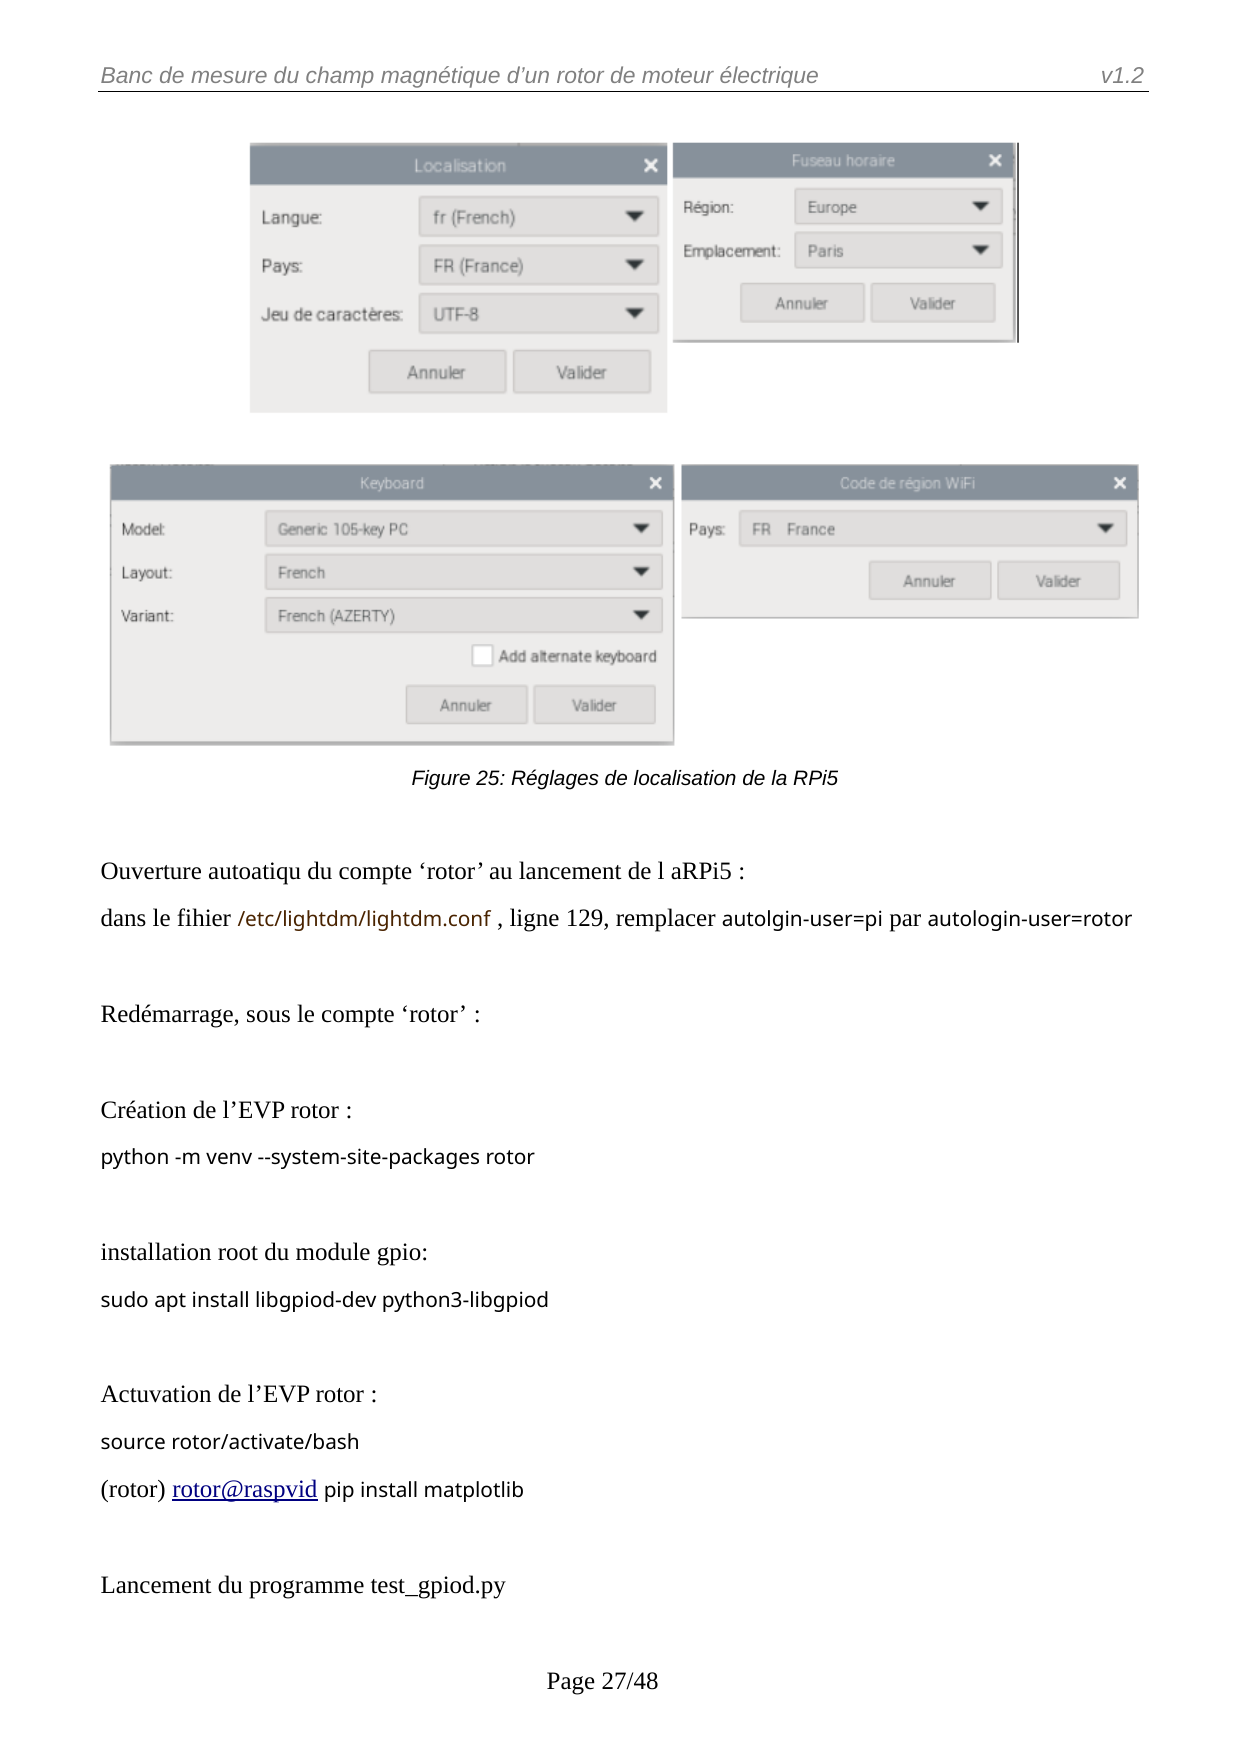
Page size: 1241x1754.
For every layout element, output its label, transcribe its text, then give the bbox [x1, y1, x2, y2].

text Figure 25: Réglages de localisation de la RPi5 [100, 753, 1152, 789]
text sudo apt install libgpiod-dev python3-libgpiod [100, 1285, 1146, 1313]
text (rotor) rotor@raspvid pip install matplotlib [100, 1474, 1146, 1504]
text source rotor/activate/bash [100, 1427, 1146, 1456]
text dans le fihier /etc/lightdm/lightdm.conf , ligne 129, remplacer autolgin-user=pi par autologin-user=rotor [100, 903, 1146, 933]
text Création de l’EVP rotor : [100, 1095, 1146, 1123]
text Lancement du programme test_gpiod.py [100, 1570, 1146, 1599]
picture [103, 133, 1149, 753]
text installation root du module gpio: [100, 1237, 1146, 1266]
text Ouverture autoatiqu du compte ‘rotor’ au lancement de l aRPi5 : [100, 856, 1146, 885]
text Actuvation de l’EVP rotor : [100, 1379, 1146, 1408]
text python -m venv --system-site-packages rotor [100, 1142, 1146, 1171]
text Redémarrage, sous le compte ‘rotor’ : [100, 999, 1146, 1028]
